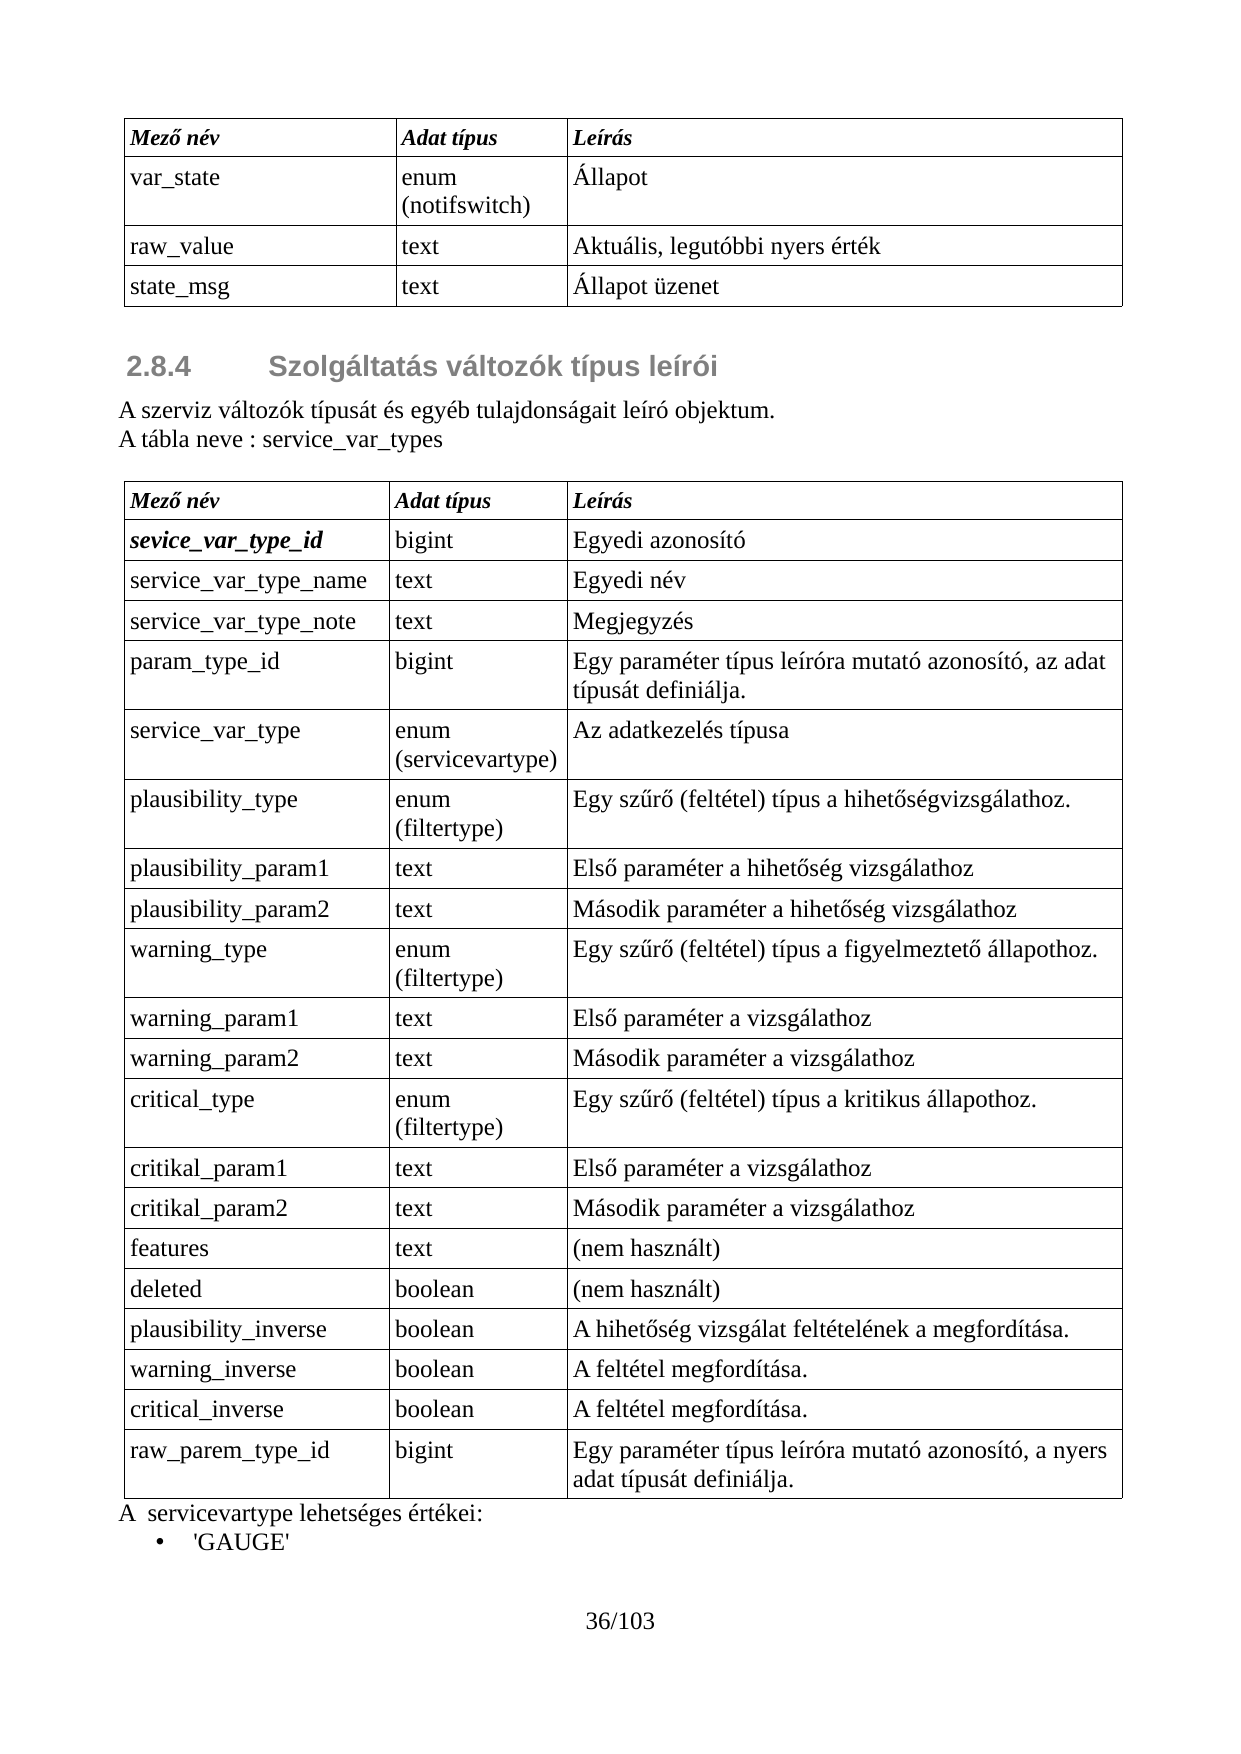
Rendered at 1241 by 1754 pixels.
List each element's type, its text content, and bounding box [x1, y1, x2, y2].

table_cell Az adatkezelés típusa [568, 710, 1122, 778]
table_cell Első paraméter a vizsgálathoz [568, 998, 1122, 1037]
list 'GAUGE' [156, 1527, 1122, 1556]
table_cell warning_param1 [125, 998, 389, 1037]
table_cell boolean [390, 1309, 567, 1348]
table_cell Egy szűrő (feltétel) típus a figyelmeztető állapothoz. [568, 929, 1122, 997]
table_cell Egy paraméter típus leíróra mutató azonosító, az adat típusát definiálja. [568, 641, 1122, 709]
table_cell Egyedi azonosító [568, 520, 1122, 560]
table_cell enum (servicevartype) [390, 710, 567, 778]
table_cell critical_type [125, 1079, 389, 1147]
table_cell deleted [125, 1269, 389, 1308]
table_cell Második paraméter a vizsgálathoz [568, 1039, 1122, 1078]
table_cell Állapot [568, 157, 1122, 225]
table_cell Egyedi név [568, 561, 1122, 600]
table_cell enum (notifswitch) [397, 157, 567, 225]
table_cell service_var_type [125, 710, 389, 778]
table_cell text [390, 1188, 567, 1227]
table_cell (nem használt) [568, 1269, 1122, 1308]
table_cell boolean [390, 1269, 567, 1308]
table_cell sevice_var_type_id [125, 520, 389, 560]
table_cell Megjegyzés [568, 601, 1122, 640]
table_cell boolean [390, 1390, 567, 1429]
table_cell text [390, 998, 567, 1037]
table_cell plausibility_inverse [125, 1309, 389, 1348]
table_cell (nem használt) [568, 1229, 1122, 1268]
text A szerviz változók típusát és egyéb tulajdonságait leíró objektum. [118, 395, 1122, 424]
table_cell A feltétel megfordítása. [568, 1350, 1122, 1389]
table_cell text [397, 266, 567, 306]
table_header Leírás [568, 482, 1122, 519]
table_cell text [390, 889, 567, 928]
table_cell text [390, 1229, 567, 1268]
table_cell Második paraméter a hihetőség vizsgálathoz [568, 889, 1122, 928]
table_cell Aktuális, legutóbbi nyers érték [568, 226, 1122, 265]
table_cell bigint [390, 641, 567, 709]
table_cell plausibility_type [125, 780, 389, 847]
table_cell critical_inverse [125, 1390, 389, 1429]
subtitle Szolgáltatás változók típus leírói [118, 349, 1122, 383]
table_cell enum (filtertype) [390, 1079, 567, 1147]
table_cell warning_inverse [125, 1350, 389, 1389]
table_cell text [390, 849, 567, 888]
table_cell plausibility_param1 [125, 849, 389, 888]
table_cell critikal_param1 [125, 1148, 389, 1187]
table_cell text [390, 561, 567, 600]
table_cell features [125, 1229, 389, 1268]
table_cell bigint [390, 520, 567, 560]
table_cell Egy szűrő (feltétel) típus a hihetőségvizsgálathoz. [568, 780, 1122, 847]
table_cell Első paraméter a hihetőség vizsgálathoz [568, 849, 1122, 888]
table_cell bigint [390, 1430, 567, 1498]
table_cell text [390, 1039, 567, 1078]
table_cell text [390, 601, 567, 640]
table_cell Egy paraméter típus leíróra mutató azonosító, a nyers adat típusát definiálja. [568, 1430, 1122, 1498]
table_cell A hihetőség vizsgálat feltételének a megfordítása. [568, 1309, 1122, 1348]
table_cell critikal_param2 [125, 1188, 389, 1227]
table_cell enum (filtertype) [390, 929, 567, 997]
table_cell enum (filtertype) [390, 780, 567, 847]
table_header Adat típus [390, 482, 567, 519]
table_cell warning_param2 [125, 1039, 389, 1078]
table_header Mező név [125, 119, 396, 156]
table_cell raw_value [125, 226, 396, 265]
table_cell service_var_type_name [125, 561, 389, 600]
text A servicevartype lehetséges értékei: [118, 1498, 1122, 1527]
text A tábla neve : service_var_types [118, 424, 1122, 453]
table_cell state_msg [125, 266, 396, 306]
table_cell raw_parem_type_id [125, 1430, 389, 1498]
table_header Mező név [125, 482, 389, 519]
table_cell Első paraméter a vizsgálathoz [568, 1148, 1122, 1187]
table_cell text [397, 226, 567, 265]
table_cell plausibility_param2 [125, 889, 389, 928]
table_cell warning_type [125, 929, 389, 997]
table_cell Állapot üzenet [568, 266, 1122, 306]
table_header Adat típus [397, 119, 567, 156]
table_cell param_type_id [125, 641, 389, 709]
table_header Leírás [568, 119, 1122, 156]
table_cell service_var_type_note [125, 601, 389, 640]
table_cell Egy szűrő (feltétel) típus a kritikus állapothoz. [568, 1079, 1122, 1147]
table_cell text [390, 1148, 567, 1187]
table_cell boolean [390, 1350, 567, 1389]
table_cell A feltétel megfordítása. [568, 1390, 1122, 1429]
table_cell var_state [125, 157, 396, 225]
table_cell Második paraméter a vizsgálathoz [568, 1188, 1122, 1227]
